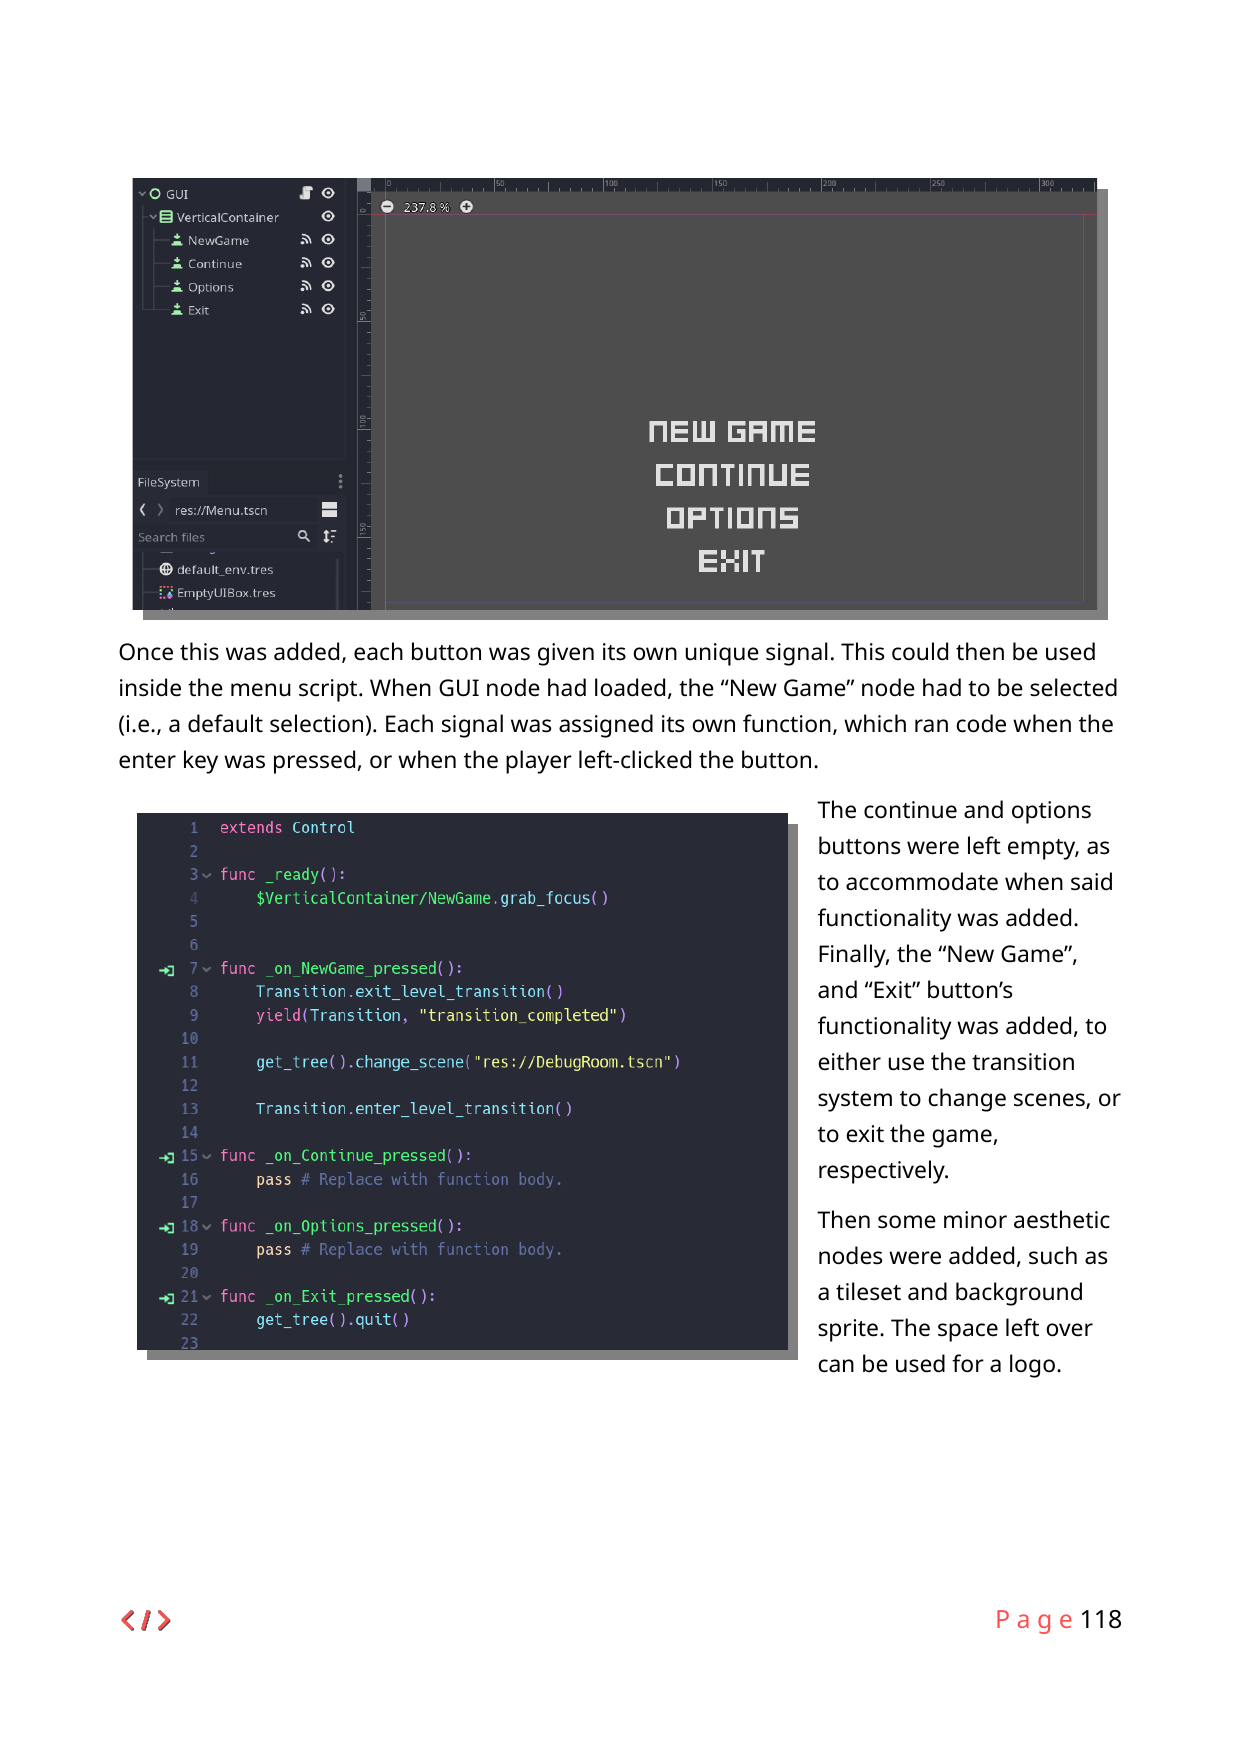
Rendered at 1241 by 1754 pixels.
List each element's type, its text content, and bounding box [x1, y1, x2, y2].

picture [132, 178, 1098, 610]
text The continue and options buttons were left empty, as to accommodate when said functionality was added. Finally, the “New Game”, and “Exit” button’s functionality was added, to either use the transition system to change scenes, or to exit the game, respectively. [118, 794, 1122, 1185]
text Once this was added, each button was given its own unique signal. This could then be used inside the menu script. When GUI node had loaded, the “New Game” node had to be selected (i.e., a default selection). Each signal was assigned its own function, which ran code when the enter key was pressed, or when the player left-clicked the button. [118, 169, 1122, 775]
picture [116, 1591, 175, 1649]
picture [137, 813, 788, 1350]
text Then some minor aesthetic nodes were added, such as a tileset and background sprite. The space left over can be used for a logo. [118, 1204, 1122, 1379]
